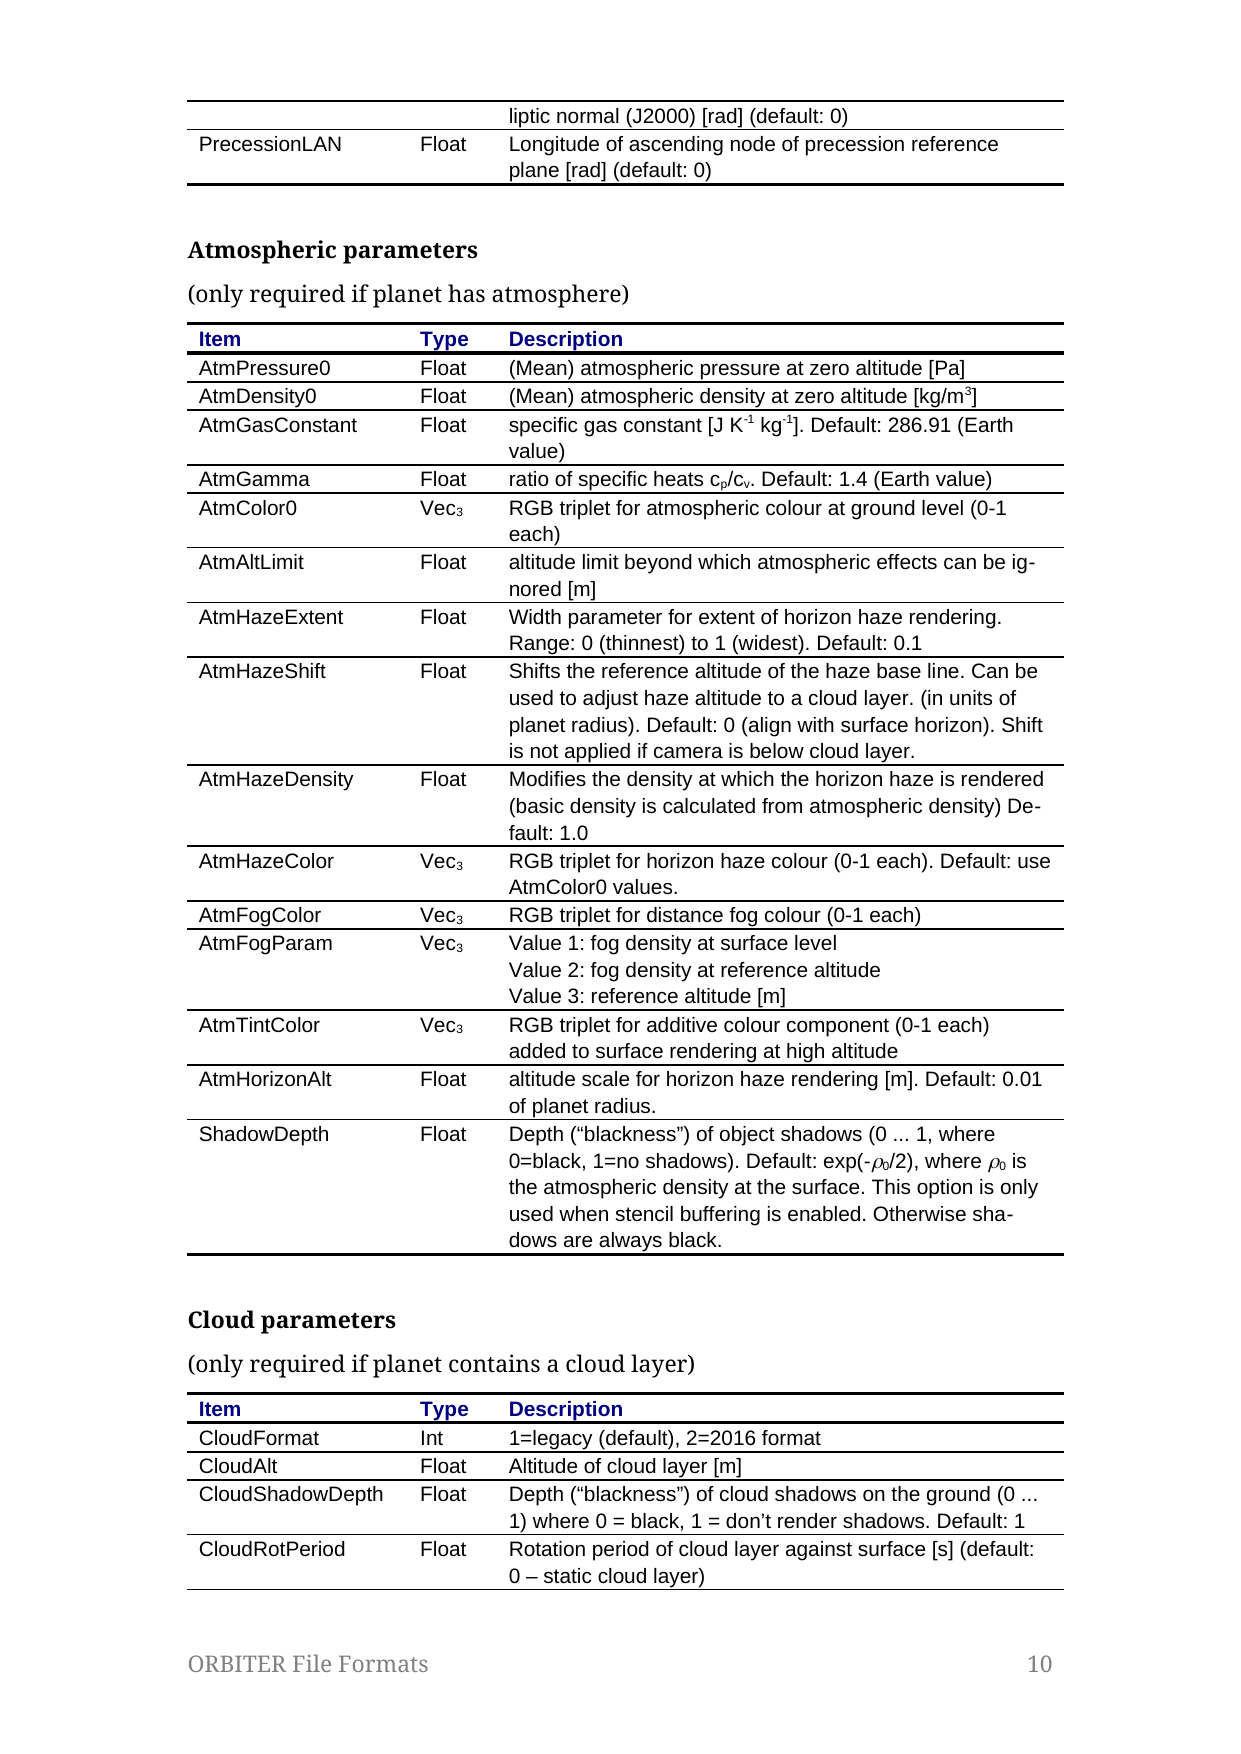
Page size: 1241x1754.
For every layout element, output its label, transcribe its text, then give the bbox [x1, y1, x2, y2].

table_cell altitude scale for horizon haze rendering [m]. Default: 0.01 of planet radius. [497, 1066, 1064, 1119]
table_cell AtmHazeDensity [187, 766, 409, 845]
subtitle Atmospheric parameters [187, 234, 1053, 266]
table_cell Float [409, 658, 497, 764]
table_cell Depth (“blackness”) of object shadows (0 ... 1, where 0=black, 1=no shadows). Default: exp(-0/2), where 0 is the atmospheric density at the surface. This option is only used when stencil buffering is enabled. Otherwise sha­dows are always black. [497, 1120, 1064, 1253]
table_header Description [497, 1395, 1064, 1421]
table_cell specific gas constant [J K-1 kg-1]. Default: 286.91 (Earth value) [497, 411, 1064, 464]
table_cell [409, 102, 497, 128]
table_cell Modifies the density at which the horizon haze is rendered (basic density is calculated from atmospheric density) De­fault: 1.0 [497, 766, 1064, 845]
table_header Item [187, 325, 409, 351]
table_cell (Mean) atmospheric density at zero altitude [kg/m3] [497, 383, 1064, 409]
table_cell altitude limit beyond which atmospheric effects can be ig­nored [m] [497, 548, 1064, 601]
table_cell Longitude of ascending node of precession reference plane [rad] (default: 0) [497, 130, 1064, 183]
table_cell RGB triplet for distance fog colour (0-1 each) [497, 902, 1064, 928]
table_cell Float [409, 383, 497, 409]
table_cell ratio of specific heats cp/cv. Default: 1.4 (Earth value) [497, 466, 1064, 492]
table_cell AtmGasConstant [187, 411, 409, 464]
subtitle Cloud parameters [187, 1304, 1053, 1335]
table_cell CloudFormat [187, 1424, 409, 1451]
table_cell Int [409, 1424, 497, 1451]
table_cell Vec3 [409, 930, 497, 1009]
table_cell Rotation period of cloud layer against surface [s] (default: 0 – static cloud layer) [497, 1535, 1064, 1588]
table_cell RGB triplet for additive colour component (0-1 each) added to surface rendering at high altitude [497, 1011, 1064, 1064]
table_cell Vec3 [409, 1011, 497, 1064]
table_cell Value 1: fog density at surface level Value 2: fog density at reference altitude Value 3: reference altitude [m] [497, 930, 1064, 1009]
table_cell Shifts the reference altitude of the haze base line. Can be used to adjust haze altitude to a cloud layer. (in units of planet radius). Default: 0 (align with surface horizon). Shift is not applied if camera is below cloud layer. [497, 658, 1064, 764]
table_cell AtmTintColor [187, 1011, 409, 1064]
table_cell CloudAlt [187, 1453, 409, 1479]
table_cell Float [409, 1481, 497, 1534]
table_cell Vec3 [409, 494, 497, 547]
table_cell CloudShadowDepth [187, 1481, 409, 1534]
table_cell (Mean) atmospheric pressure at zero altitude [Pa] [497, 355, 1064, 381]
table_cell CloudRotPeriod [187, 1535, 409, 1588]
table_cell Float [409, 603, 497, 656]
table_cell Float [409, 1535, 497, 1588]
table_cell Float [409, 355, 497, 381]
table_cell AtmFogColor [187, 902, 409, 928]
table_cell Float [409, 130, 497, 183]
table_cell AtmHazeExtent [187, 603, 409, 656]
table_cell liptic normal (J2000) [rad] (default: 0) [497, 102, 1064, 128]
table_cell AtmAltLimit [187, 548, 409, 601]
table_cell Width parameter for extent of horizon haze rendering. Range: 0 (thinnest) to 1 (widest). Default: 0.1 [497, 603, 1064, 656]
table_cell Float [409, 766, 497, 845]
table_cell Vec3 [409, 902, 497, 928]
text (only required if planet contains a cloud layer) [187, 1348, 1053, 1379]
table_cell AtmColor0 [187, 494, 409, 547]
table_cell Float [409, 466, 497, 492]
table_cell Float [409, 1453, 497, 1479]
table_cell AtmPressure0 [187, 355, 409, 381]
table_cell Depth (“blackness”) of cloud shadows on the ground (0 ... 1) where 0 = black, 1 = don’t render shadows. Default: 1 [497, 1481, 1064, 1534]
table_cell Float [409, 548, 497, 601]
table_cell PrecessionLAN [187, 130, 409, 183]
table_cell AtmHazeShift [187, 658, 409, 764]
table_cell Float [409, 1066, 497, 1119]
table_header Type [409, 325, 497, 351]
table_cell [187, 102, 409, 128]
table_header Description [497, 325, 1064, 351]
table_cell AtmFogParam [187, 930, 409, 1009]
table_cell AtmDensity0 [187, 383, 409, 409]
table_cell Altitude of cloud layer [m] [497, 1453, 1064, 1479]
table_cell ShadowDepth [187, 1120, 409, 1253]
table_cell AtmHorizonAlt [187, 1066, 409, 1119]
table_cell AtmGamma [187, 466, 409, 492]
table_header Type [409, 1395, 497, 1421]
table_cell Vec3 [409, 847, 497, 900]
table_cell RGB triplet for horizon haze colour (0-1 each). Default: use AtmColor0 values. [497, 847, 1064, 900]
table_cell AtmHazeColor [187, 847, 409, 900]
text (only required if planet has atmosphere) [187, 278, 1053, 309]
table_cell 1=legacy (default), 2=2016 format [497, 1424, 1064, 1451]
table_cell RGB triplet for atmospheric colour at ground level (0-1 each) [497, 494, 1064, 547]
table_cell Float [409, 411, 497, 464]
table_cell Float [409, 1120, 497, 1253]
table_header Item [187, 1395, 409, 1421]
